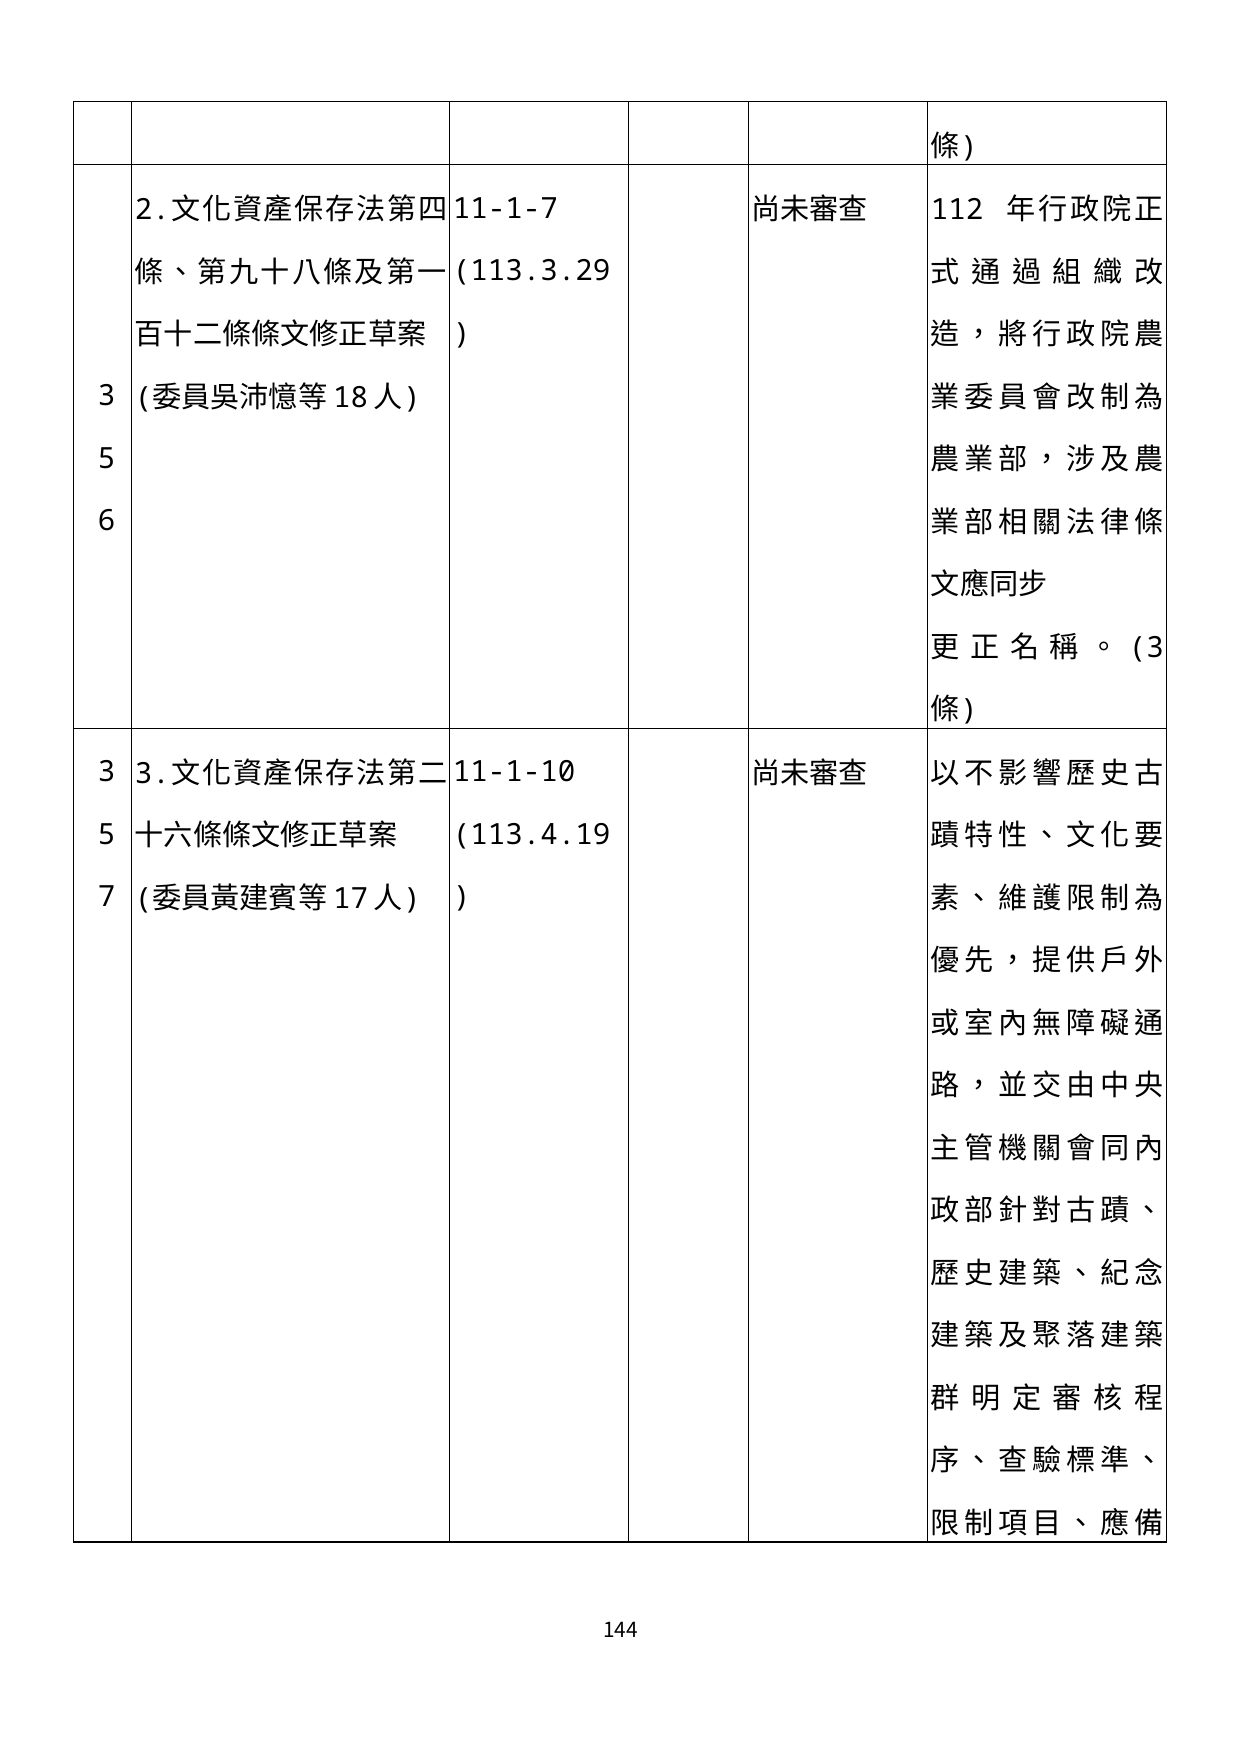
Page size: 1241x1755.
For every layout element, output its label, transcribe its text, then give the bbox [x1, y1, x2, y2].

table_cell 11-1-10 (113.4.19) [450, 729, 628, 1541]
table_cell [629, 102, 748, 164]
table_cell [749, 102, 927, 164]
table_cell [629, 165, 748, 728]
table_cell [629, 729, 748, 1541]
table_cell [74, 102, 131, 164]
table_cell 以不影響歷史古蹟特性、文化要素、維護限制為優先，提供戶外或室內無障礙通路，並交由中央主管機關會同內政部針對古蹟、歷史建築、紀念建築及聚落建築群明定審核程序、查驗標準、限制項目、應備 [928, 729, 1166, 1541]
table_cell [74, 165, 131, 728]
table_cell 條) [928, 102, 1166, 164]
table_cell [132, 102, 449, 164]
table_cell [450, 102, 628, 164]
table_cell 尚未審查 [749, 729, 927, 1541]
table_cell 11-1-7 (113.3.29) [450, 165, 628, 728]
table_cell 112 年行政院正式通過組織改造，將行政院農業委員會改制為農業部，涉及農業部相關法律條文應同步 更正名稱。(3條) [928, 165, 1166, 728]
table_cell [74, 729, 131, 1541]
table_cell 2.文化資產保存法第四條、第九十八條及第一百十二條條文修正草案 (委員吳沛憶等18人) [132, 165, 449, 728]
table_cell 3.文化資產保存法第二十六條條文修正草案 (委員黃建賓等17人) [132, 729, 449, 1541]
table_cell 尚未審查 [749, 165, 927, 728]
